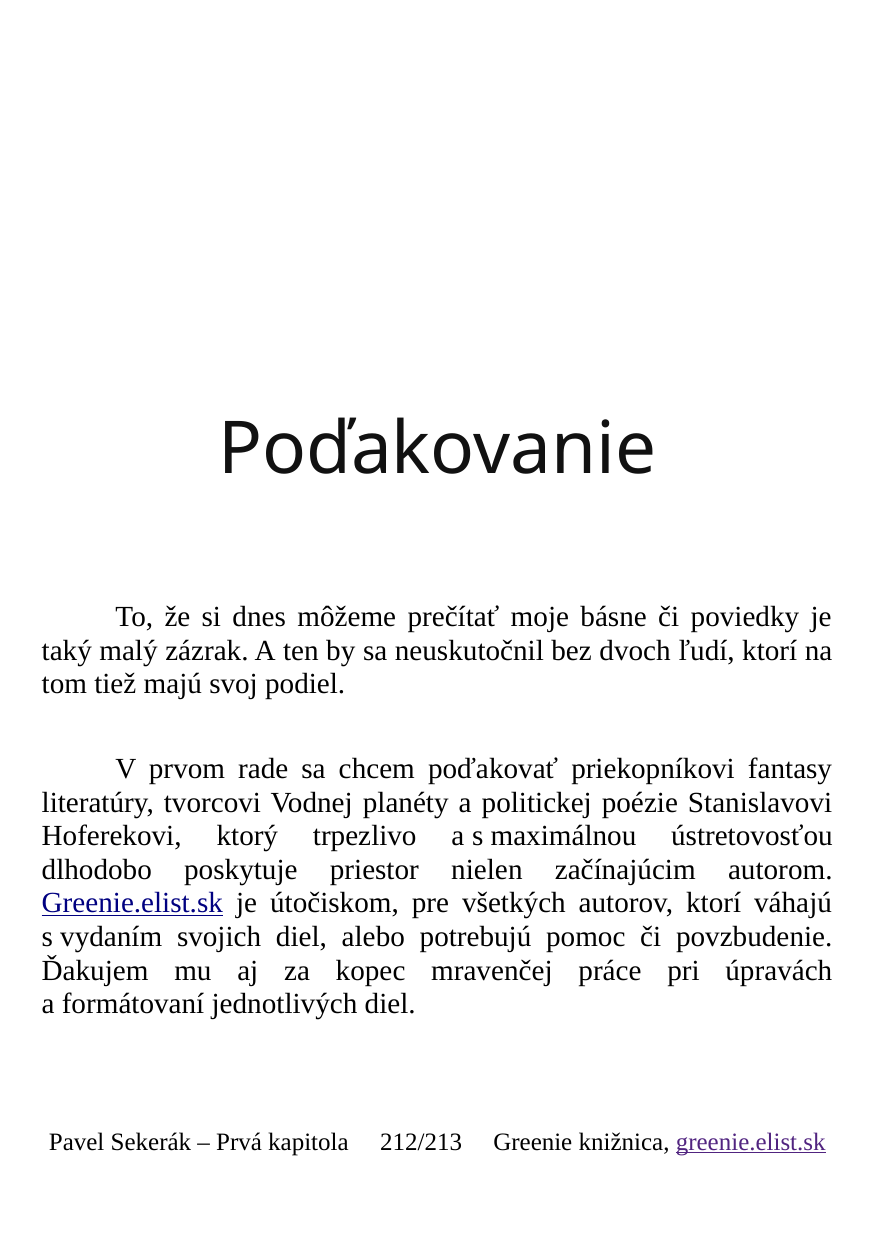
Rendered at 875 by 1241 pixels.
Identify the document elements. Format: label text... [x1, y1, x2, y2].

subtitle Poďakovanie [41, 396, 833, 495]
text To, že si dnes môžeme prečítať moje básne či poviedky je taký malý zázrak. A ten by sa neuskutočnil bez dvoch ľudí, ktorí na tom tiež majú svoj podiel. [41, 599, 833, 700]
text V prvom rade sa chcem poďakovať priekopníkovi fantasy literatúry, tvorcovi Vodnej planéty a politickej poézie Stanislavovi Hoferekovi, ktorý trpezlivo a s maximálnou ústretovosťou dlhodobo poskytuje priestor nielen začínajúcim autorom. Greenie.elist.sk je útočiskom, pre všetkých autorov, ktorí váhajú s vydaním svojich diel, alebo potrebujú pomoc či povzbudenie. Ďakujem mu aj za kopec mravenčej práce pri úpravách a formátovaní jednotlivých diel. [41, 751, 833, 1020]
